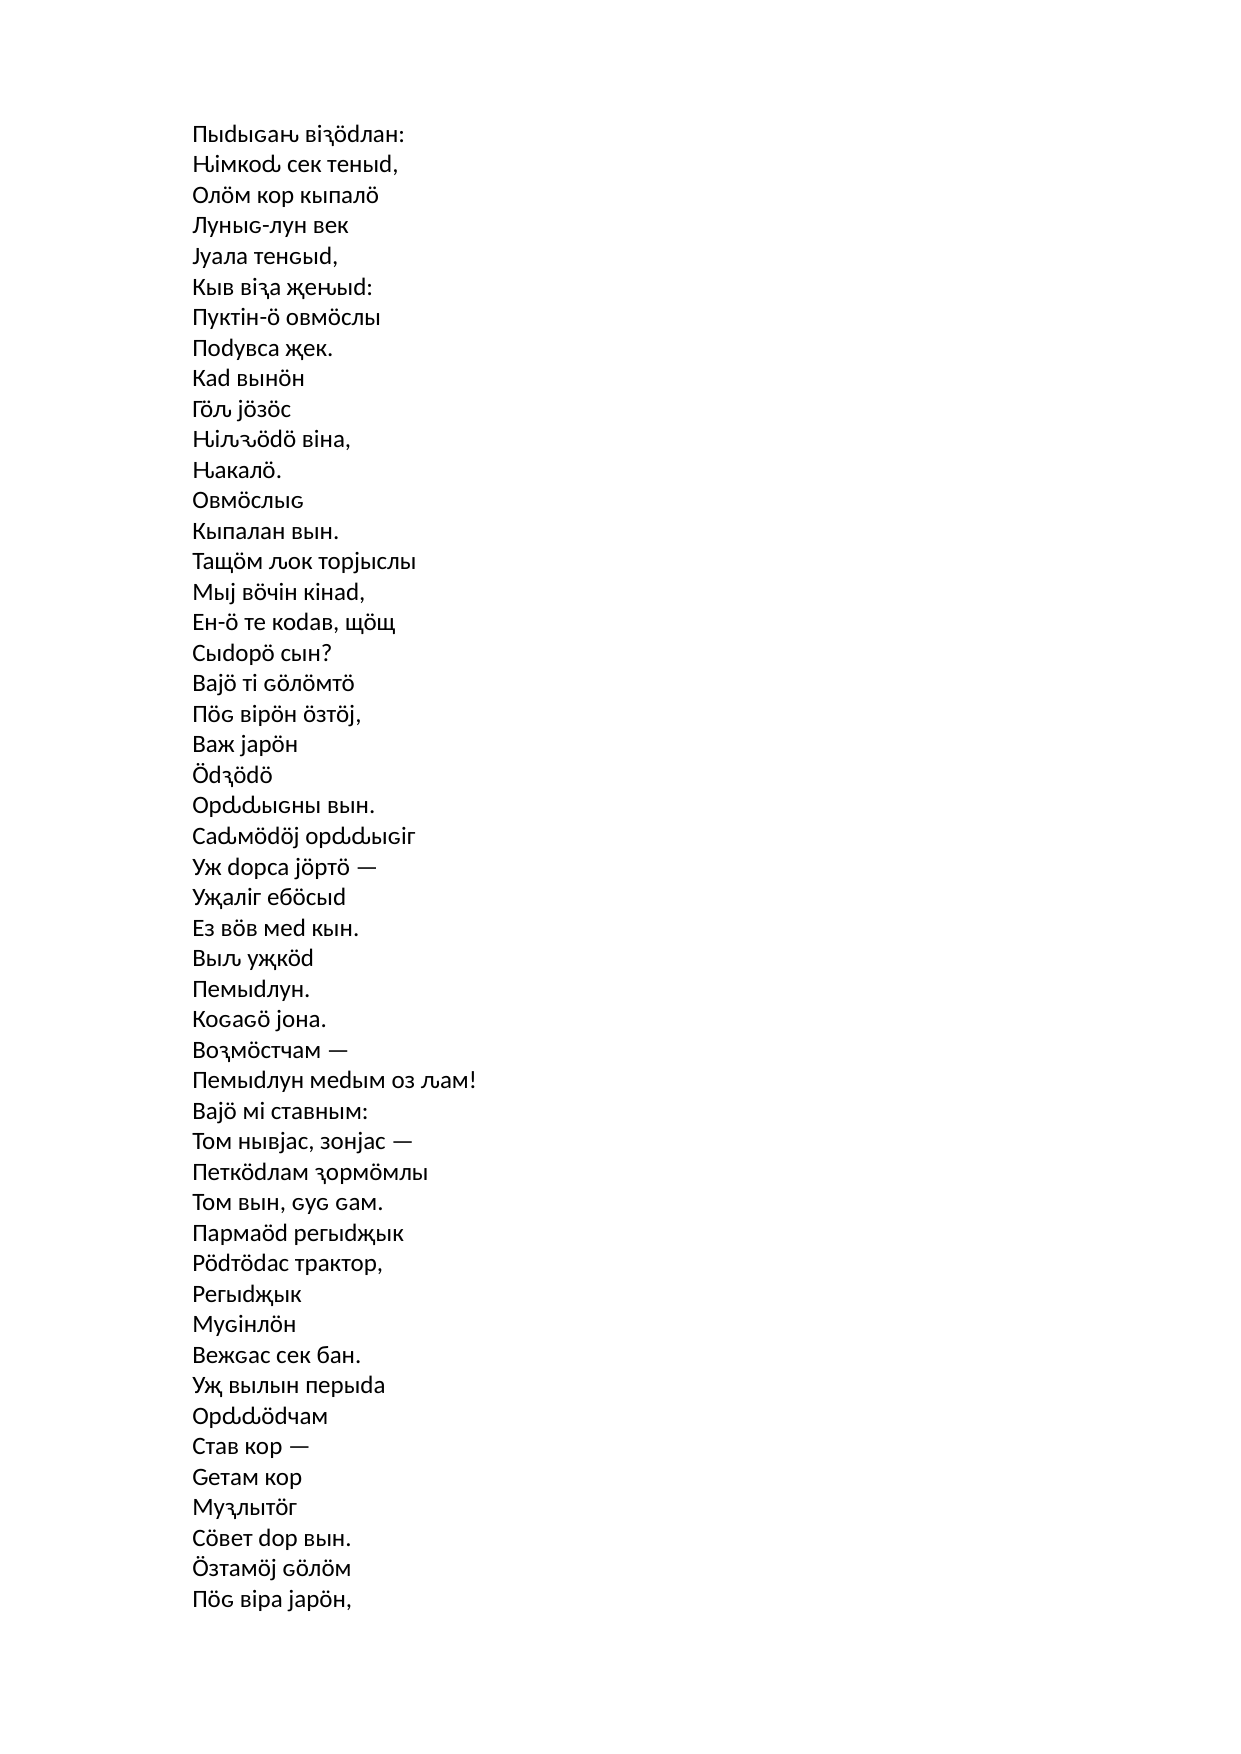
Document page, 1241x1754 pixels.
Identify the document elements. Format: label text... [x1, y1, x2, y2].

text Петкӧԁлам ԇормӧмлы [118, 1156, 1122, 1186]
text Сыԁорӧ сын? [118, 637, 1122, 667]
text Ӧзтамӧј ԍӧлӧм [118, 1553, 1122, 1583]
text Уж ԁорса јӧртӧ — [118, 851, 1122, 881]
text Саԃмӧԁӧј орԃԃыԍіг [118, 820, 1122, 851]
text Пыԁыԍаԋ віԇӧԁлан: [118, 118, 1122, 149]
text Пармаӧԁ регыԁҗык [118, 1217, 1122, 1247]
text Орԃԃӧԁчам [118, 1400, 1122, 1431]
text Пемыԁлун меԁым оз ԉам! [118, 1064, 1122, 1095]
text Луныԍ-лун век [118, 210, 1122, 240]
text Ен-ӧ те коԁав, щӧщ [118, 606, 1122, 637]
text Овмӧслыԍ [118, 484, 1122, 515]
text Мыј вӧчін кінаԁ, [118, 576, 1122, 606]
text Важ јарӧн [118, 728, 1122, 759]
text Пӧԍ віра јарӧн, [118, 1583, 1122, 1614]
text Ԋакалӧ. [118, 454, 1122, 484]
text Кыв віԇа җеԋыԁ: [118, 271, 1122, 301]
text Каԁ вынӧн [118, 362, 1122, 393]
text Вајӧ ті ԍӧлӧмтӧ [118, 667, 1122, 698]
text Ӧԁԇӧԁӧ [118, 759, 1122, 789]
text Вежԍас сек бан. [118, 1339, 1122, 1369]
text Поԁувса җек. [118, 332, 1122, 362]
text Ԍетам кор [118, 1461, 1122, 1492]
text Тащӧм ԉок торјыслы [118, 545, 1122, 576]
text Коԍаԍӧ јона. [118, 1003, 1122, 1034]
text Выԉ уҗкӧԁ [118, 942, 1122, 973]
text Ез вӧв меԁ кын. [118, 912, 1122, 942]
text Пемыԁлун. [118, 973, 1122, 1003]
text Рӧԁтӧԁас трактор, [118, 1247, 1122, 1278]
text Регыԁҗык [118, 1278, 1122, 1308]
text Ԋімкоԃ сек теныԁ, [118, 149, 1122, 179]
text Том нывјас, зонјас — [118, 1125, 1122, 1156]
text Вајӧ мі ставным: [118, 1095, 1122, 1125]
text Муԍінлӧн [118, 1308, 1122, 1339]
text Гӧԉ јӧзӧс [118, 393, 1122, 423]
text Јуала тенԍыԁ, [118, 240, 1122, 271]
text Кыпалан вын. [118, 515, 1122, 545]
text Том вын, ԍуԍ ԍам. [118, 1186, 1122, 1217]
text Сӧвет ԁор вын. [118, 1522, 1122, 1553]
text Уҗаліг ебӧсыԁ [118, 881, 1122, 912]
text Ԋіԉԅӧԁӧ віна, [118, 423, 1122, 454]
text Пуктін-ӧ овмӧслы [118, 301, 1122, 332]
text Орԃԃыԍны вын. [118, 789, 1122, 820]
text Пӧԍ вірӧн ӧзтӧј, [118, 698, 1122, 728]
text Уҗ вылын перыԁа [118, 1369, 1122, 1400]
text Муԇлытӧг [118, 1492, 1122, 1522]
text Воԇмӧстчам — [118, 1034, 1122, 1064]
text Став кор — [118, 1431, 1122, 1461]
text Олӧм кор кыпалӧ [118, 179, 1122, 210]
